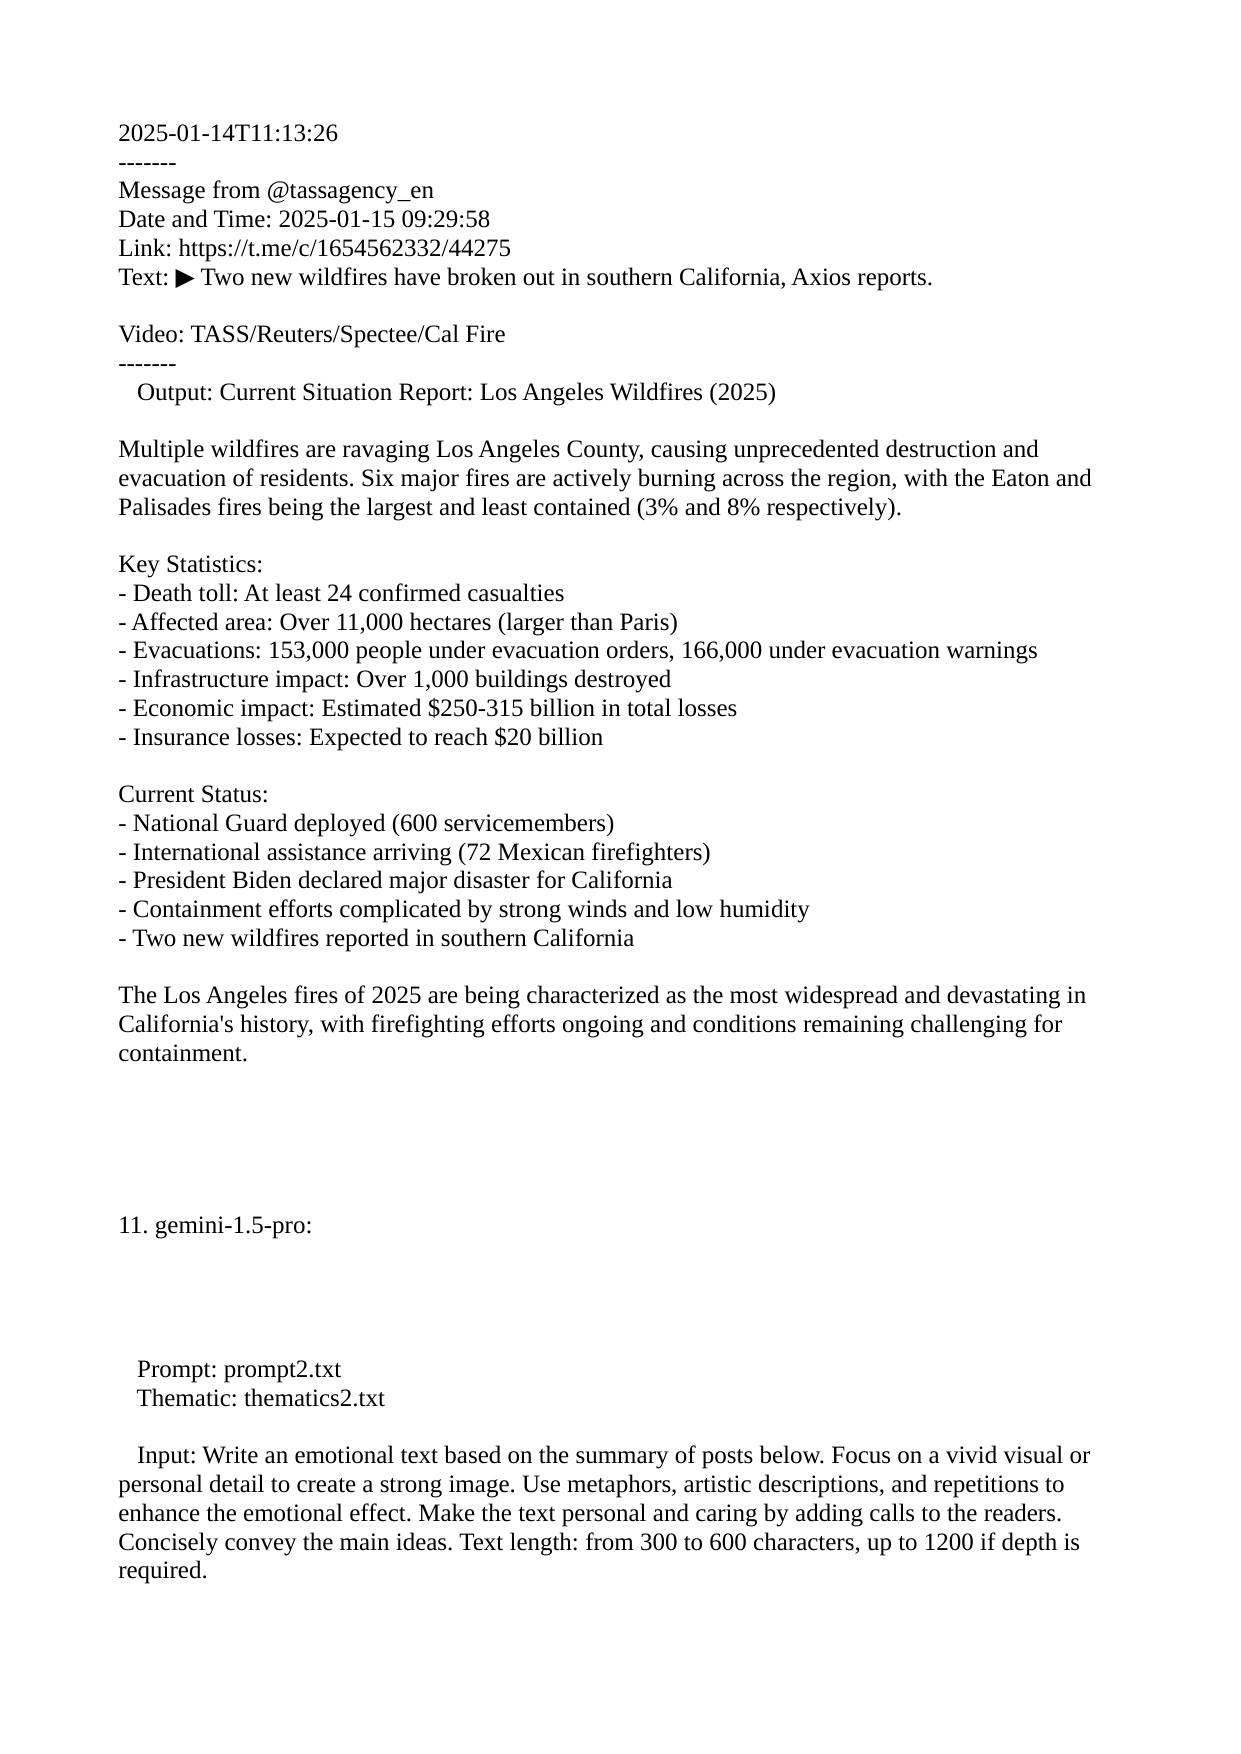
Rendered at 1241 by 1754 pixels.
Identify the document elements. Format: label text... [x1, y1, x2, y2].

text - Affected area: Over 11,000 hectares (larger than Paris) [118, 607, 1122, 636]
text The Los Angeles fires of 2025 are being characterized as the most widespread and devastating in California's history, with firefighting efforts ongoing and conditions remaining challenging for containment. [118, 981, 1122, 1067]
text Multiple wildfires are ravaging Los Angeles County, causing unprecedented destruction and evacuation of residents. Six major fires are actively burning across the region, with the Eaton and Palisades fires being the largest and least contained (3% and 8% respectively). [118, 434, 1122, 521]
text - Death toll: At least 24 confirmed casualties [118, 578, 1122, 607]
text Video: TASS/Reuters/Spectee/Cal Fire [118, 319, 1122, 348]
text Current Status: [118, 779, 1122, 808]
text ------- [118, 147, 1122, 176]
text - Infrastructure impact: Over 1,000 buildings destroyed [118, 664, 1122, 693]
text Text: ▶️ Two new wildfires have broken out in southern California, Axios reports. [118, 262, 1122, 291]
text - Containment efforts complicated by strong winds and low humidity [118, 894, 1122, 923]
text Prompt: prompt2.txt [118, 1354, 1122, 1383]
text - Evacuations: 153,000 people under evacuation orders, 166,000 under evacuation warnings [118, 636, 1122, 664]
text Key Statistics: [118, 549, 1122, 578]
text - Two new wildfires reported in southern California [118, 923, 1122, 952]
text Input: Write an emotional text based on the summary of posts below. Focus on a vivid visual or personal detail to create a strong image. Use metaphors, artistic descriptions, and repetitions to enhance the emotional effect. Make the text personal and caring by adding calls to the readers. Concisely convey the main ideas. Text length: from 300 to 600 characters, up to 1200 if depth is required. [118, 1441, 1122, 1584]
text Date and Time: 2025-01-15 09:29:58 [118, 204, 1122, 233]
text 2025-01-14T11:13:26 [118, 118, 1122, 147]
text Output: Current Situation Report: Los Angeles Wildfires (2025) [118, 377, 1122, 406]
text - President Biden declared major disaster for California [118, 866, 1122, 894]
text 11. gemini-1.5-pro: [118, 1211, 1122, 1239]
text - National Guard deployed (600 servicemembers) [118, 808, 1122, 837]
text - Insurance losses: Expected to reach $20 billion [118, 722, 1122, 751]
text - Economic impact: Estimated $250-315 billion in total losses [118, 693, 1122, 722]
text - International assistance arriving (72 Mexican firefighters) [118, 837, 1122, 866]
text Message from @tassagency_en [118, 176, 1122, 204]
text Link: https://t.me/c/1654562332/44275 [118, 233, 1122, 262]
text Thematic: thematics2.txt [118, 1383, 1122, 1412]
text ------- [118, 348, 1122, 377]
